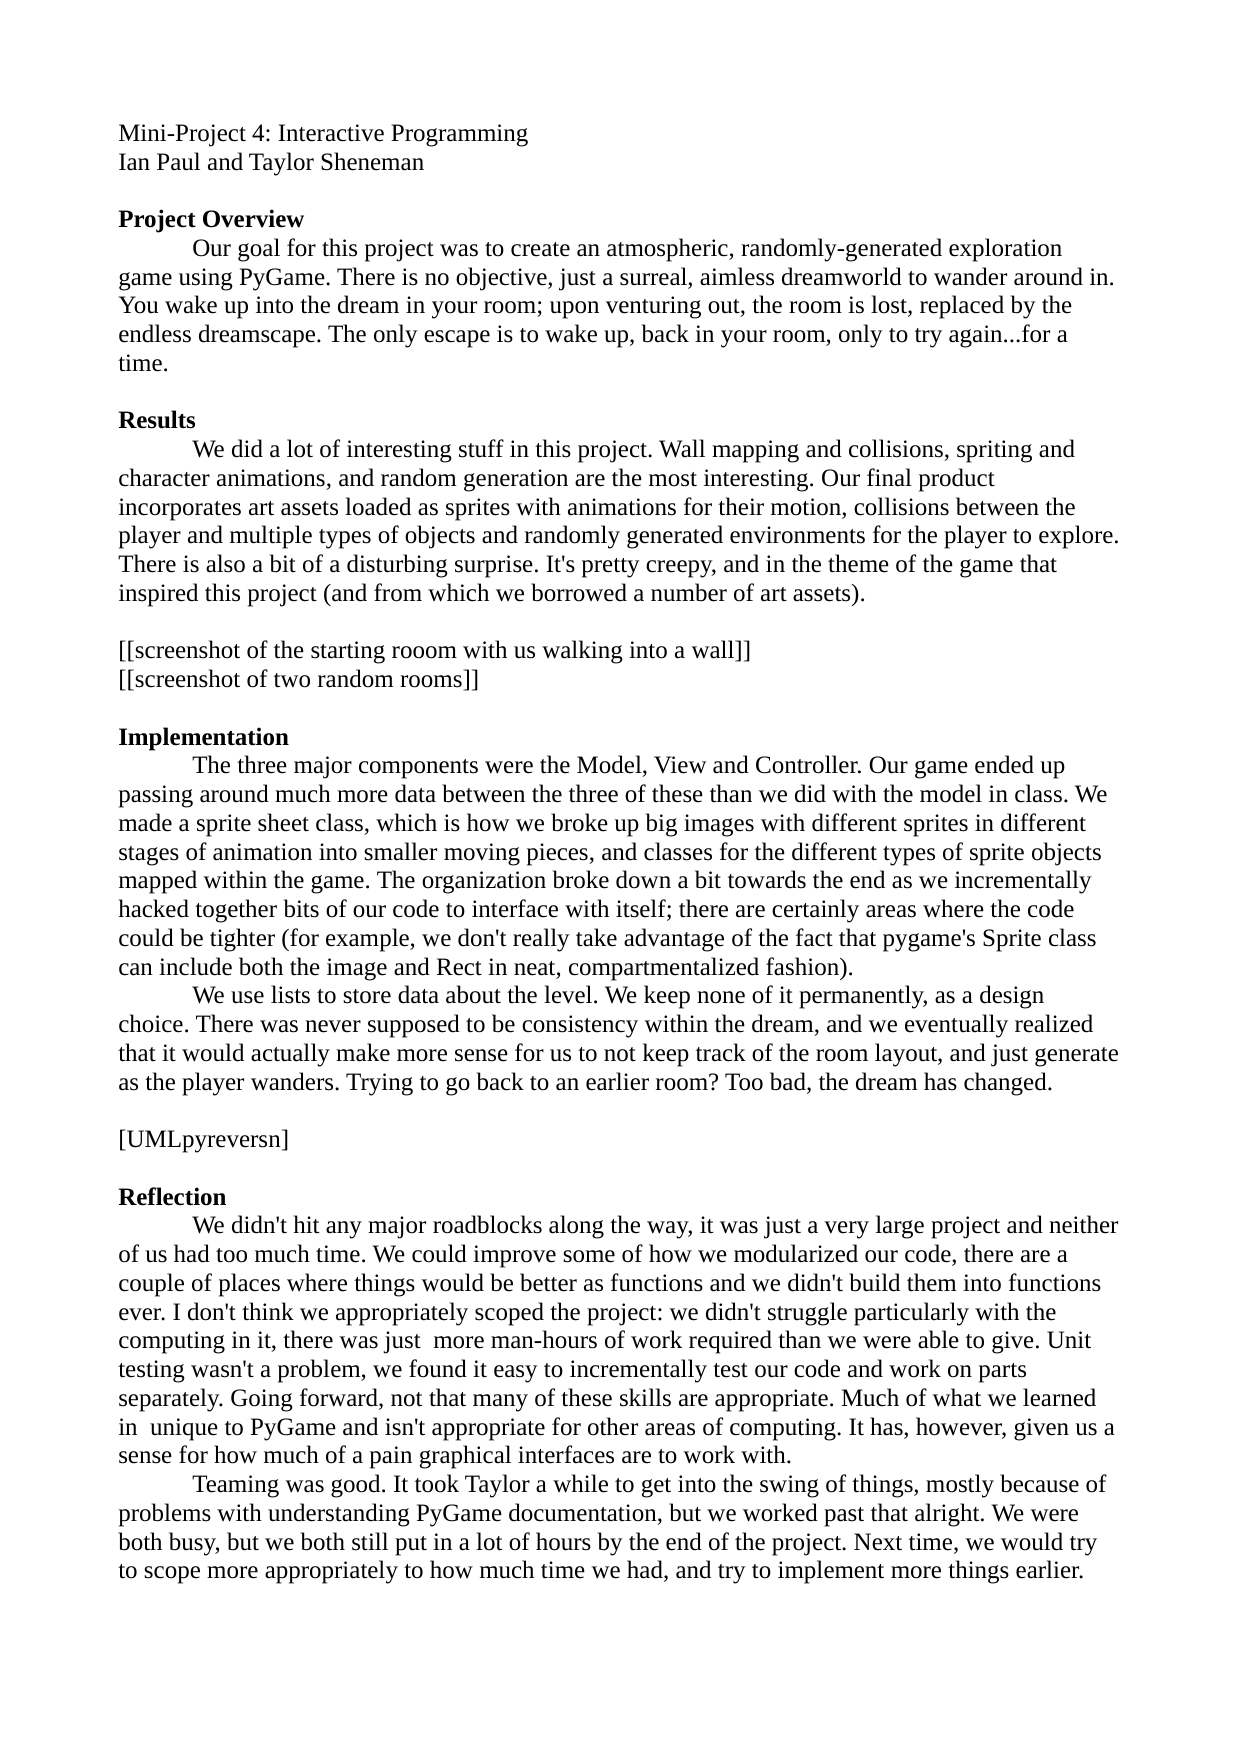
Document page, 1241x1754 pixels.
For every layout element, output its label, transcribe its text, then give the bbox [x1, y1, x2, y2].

text [[screenshot of two random rooms]] [118, 664, 1122, 693]
text Our goal for this project was to create an atmospheric, randomly-generated exploration game using PyGame. There is no objective, just a surreal, aimless dreamworld to wander around in. You wake up into the dream in your room; upon venturing out, the room is lost, replaced by the endless dreamscape. The only escape is to wake up, back in your room, only to try again...for a time. [118, 233, 1122, 377]
text We did a lot of interesting stuff in this project. Wall mapping and collisions, spriting and character animations, and random generation are the most interesting. Our final product incorporates art assets loaded as sprites with animations for their motion, collisions between the player and multiple types of objects and randomly generated environments for the player to explore. There is also a bit of a disturbing surprise. It's pretty creepy, and in the theme of the game that inspired this project (and from which we borrowed a number of art assets). [118, 434, 1122, 607]
text Implementation [118, 722, 1122, 751]
text Project Overview [118, 204, 1122, 233]
text Reflection [118, 1182, 1122, 1211]
text [[screenshot of the starting rooom with us walking into a wall]] [118, 636, 1122, 664]
text We didn't hit any major roadblocks along the way, it was just a very large project and neither of us had too much time. We could improve some of how we modularized our code, there are a couple of places where things would be better as functions and we didn't build them into functions ever. I don't think we appropriately scoped the project: we didn't struggle particularly with the computing in it, there was just more man-hours of work required than we were able to give. Unit testing wasn't a problem, we found it easy to incrementally test our code and work on parts separately. Going forward, not that many of these skills are appropriate. Much of what we learned in unique to PyGame and isn't appropriate for other areas of computing. It has, however, given us a sense for how much of a pain graphical interfaces are to work with. [118, 1211, 1122, 1469]
text Mini-Project 4: Interactive Programming [118, 118, 1122, 147]
text Results [118, 406, 1122, 434]
text The three major components were the Model, View and Controller. Our game ended up passing around much more data between the three of these than we did with the model in class. We made a sprite sheet class, which is how we broke up big images with different sprites in different stages of animation into smaller moving pieces, and classes for the different types of sprite objects mapped within the game. The organization broke down a bit towards the end as we incrementally hacked together bits of our code to interface with itself; there are certainly areas where the code could be tighter (for example, we don't really take advantage of the fact that pygame's Sprite class can include both the image and Rect in neat, compartmentalized fashion). [118, 751, 1122, 981]
text [UMLpyreversn] [118, 1124, 1122, 1153]
text Ian Paul and Taylor Sheneman [118, 147, 1122, 176]
text Teaming was good. It took Taylor a while to get into the swing of things, mostly because of problems with understanding PyGame documentation, but we worked past that alright. We were both busy, but we both still put in a lot of hours by the end of the project. Next time, we would try to scope more appropriately to how much time we had, and try to implement more things earlier. [118, 1469, 1122, 1584]
text We use lists to store data about the level. We keep none of it permanently, as a design choice. There was never supposed to be consistency within the dream, and we eventually realized that it would actually make more sense for us to not keep track of the room layout, and just generate as the player wanders. Trying to go back to an earlier room? Too bad, the dream has changed. [118, 981, 1122, 1096]
